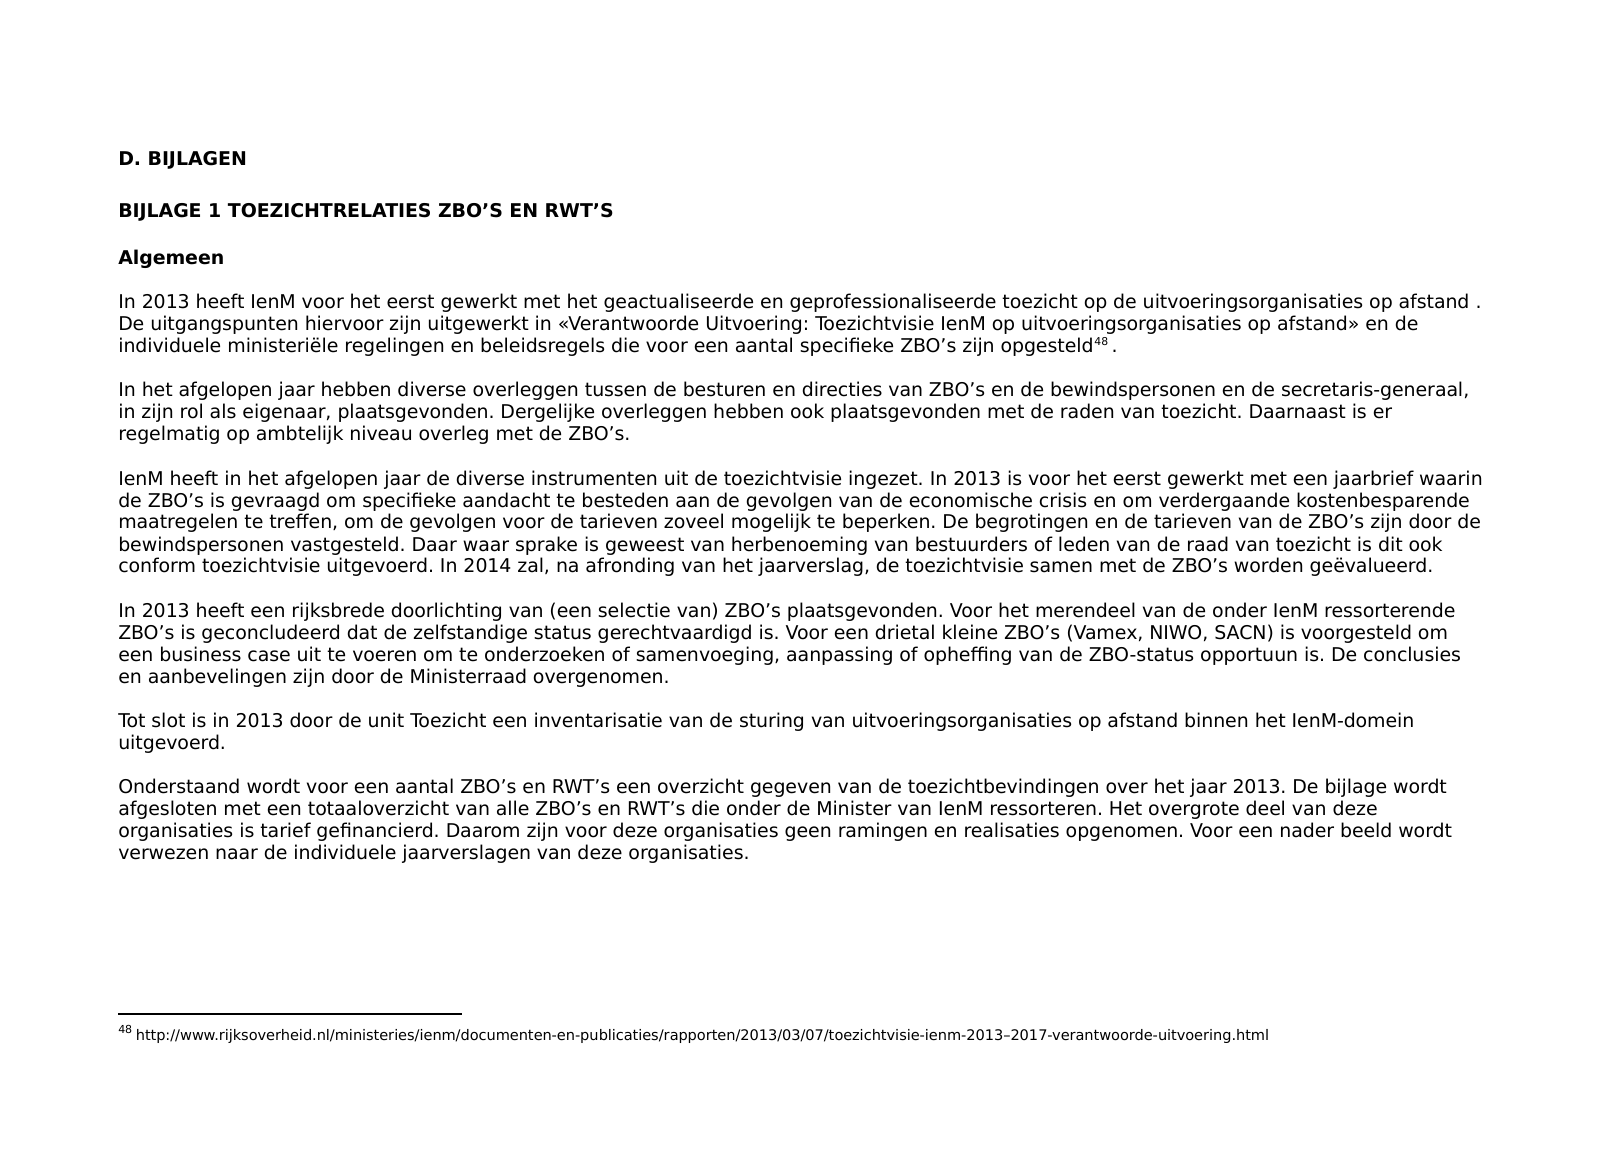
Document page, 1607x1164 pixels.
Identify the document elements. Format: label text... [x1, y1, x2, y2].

text http://www.rijksoverheid.nl/ministeries/ienm/documenten-en-publicaties/rapporten/2013/03/07/toezichtvisie-ienm-2013–2017-verantwoorde-uitvoering.html [118, 1023, 1488, 1045]
text IenM heeft in het afgelopen jaar de diverse instrumenten uit de toezichtvisie ingezet. In 2013 is voor het eerst gewerkt met een jaarbrief waarin de ZBO’s is gevraagd om specifieke aandacht te besteden aan de gevolgen van de economische crisis en om verdergaande kostenbesparende maatregelen te treffen, om de gevolgen voor de tarieven zoveel mogelijk te beperken. De begrotingen en de tarieven van de ZBO’s zijn door de bewindspersonen vastgesteld. Daar waar sprake is geweest van herbenoeming van bestuurders of leden van de raad van toezicht is dit ook conform toezichtvisie uitgevoerd. In 2014 zal, na afronding van het jaarverslag, de toezichtvisie samen met de ZBO’s worden geëvalueerd. [118, 467, 1488, 577]
subtitle Algemeen [118, 247, 1488, 269]
text Tot slot is in 2013 door de unit Toezicht een inventarisatie van de sturing van uitvoeringsorganisaties op afstand binnen het IenM-domein uitgevoerd. [118, 710, 1488, 754]
subtitle D. BIJLAGEN [118, 148, 1488, 170]
text Onderstaand wordt voor een aantal ZBO’s en RWT’s een overzicht gegeven van de toezichtbevindingen over het jaar 2013. De bijlage wordt afgesloten met een totaaloverzicht van alle ZBO’s en RWT’s die onder de Minister van IenM ressorteren. Het overgrote deel van deze organisaties is tarief gefinancierd. Daarom zijn voor deze organisaties geen ramingen en realisaties opgenomen. Voor een nader beeld wordt verwezen naar de individuele jaarverslagen van deze organisaties. [118, 776, 1488, 864]
subtitle BIJLAGE 1 TOEZICHTRELATIES ZBO’S EN RWT’S [118, 200, 1488, 222]
text In 2013 heeft een rijksbrede doorlichting van (een selectie van) ZBO’s plaatsgevonden. Voor het merendeel van de onder IenM ressorterende ZBO’s is geconcludeerd dat de zelfstandige status gerechtvaardigd is. Voor een drietal kleine ZBO’s (Vamex, NIWO, SACN) is voorgesteld om een business case uit te voeren om te onderzoeken of samenvoeging, aanpassing of opheffing van de ZBO-status opportuun is. De conclusies en aanbevelingen zijn door de Ministerraad overgenomen. [118, 599, 1488, 687]
text In 2013 heeft IenM voor het eerst gewerkt met het geactualiseerde en geprofessionaliseerde toezicht op de uitvoeringsorganisaties op afstand . De uitgangspunten hiervoor zijn uitgewerkt in «Verantwoorde Uitvoering: Toezichtvisie IenM op uitvoeringsorganisaties op afstand» en de individuele ministeriële regelingen en beleidsregels die voor een aantal specifieke ZBO’s zijn opgesteld. [118, 291, 1488, 357]
text In het afgelopen jaar hebben diverse overleggen tussen de besturen en directies van ZBO’s en de bewindspersonen en de secretaris-generaal, in zijn rol als eigenaar, plaatsgevonden. Dergelijke overleggen hebben ook plaatsgevonden met de raden van toezicht. Daarnaast is er regelmatig op ambtelijk niveau overleg met de ZBO’s. [118, 379, 1488, 445]
